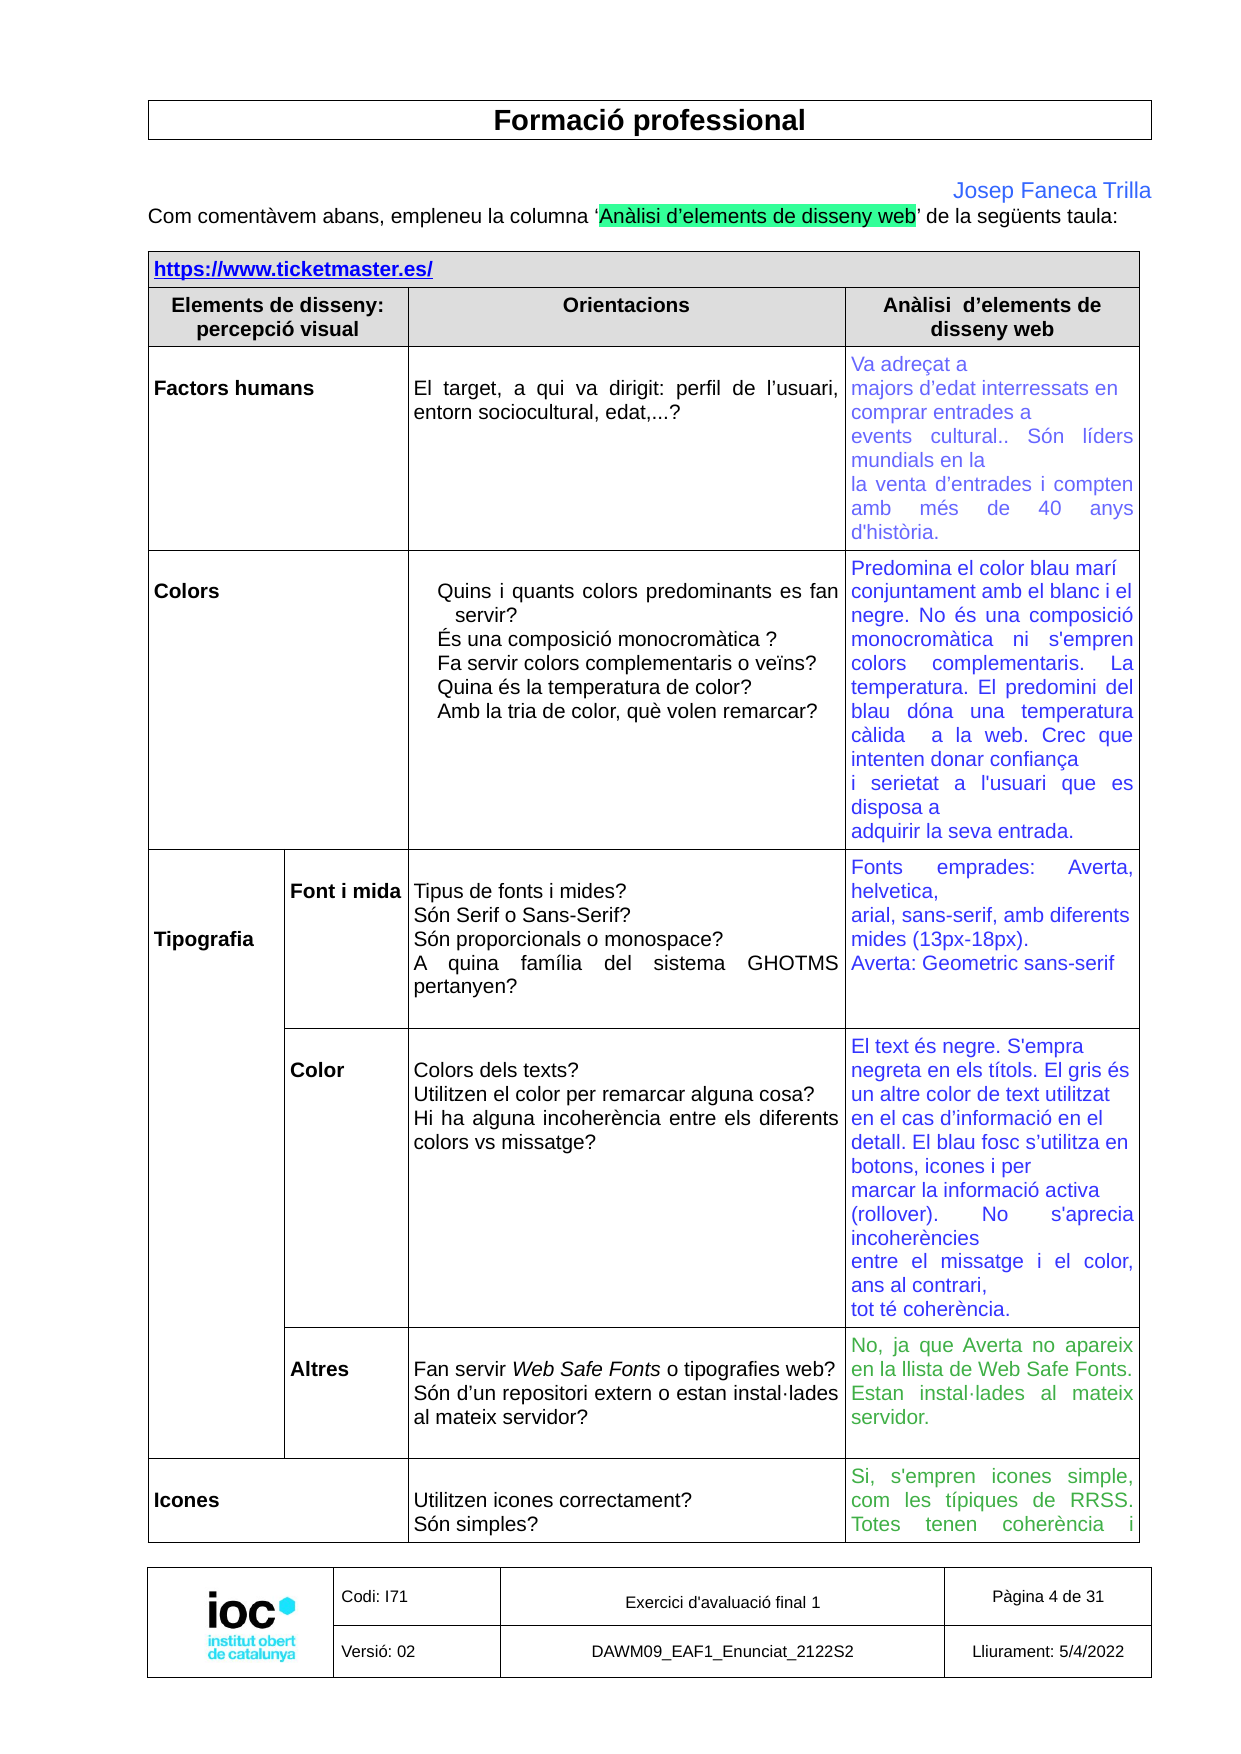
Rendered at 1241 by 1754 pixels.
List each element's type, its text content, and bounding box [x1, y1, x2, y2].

table_cell Colors [149, 551, 408, 849]
table_cell Colors dels texts? Utilitzen el color per remarcar alguna cosa? Hi ha alguna incoherència entre els diferents colors vs missatge? [409, 1029, 845, 1327]
table_cell Si, s'empren icones simple, com les típiques de RRSS. Totes tenen coherència i [846, 1459, 1139, 1542]
picture [195, 1577, 309, 1673]
table_cell Font i mida [285, 850, 408, 1028]
table_cell Color [285, 1029, 408, 1327]
table_cell No, ja que Averta no apareix en la llista de Web Safe Fonts. Estan instal·lades al mateix servidor. [846, 1328, 1139, 1458]
text Com comentàvem abans, empleneu la columna ‘Anàlisi d’elements de disseny web’ de la següents taula: [148, 203, 1151, 227]
table_cell Tipus de fonts i mides? Són Serif o Sans-Serif? Són proporcionals o monospace? A quina família del sistema GHOTMS pertanyen? [409, 850, 845, 1028]
table_cell Tipografia [149, 850, 284, 1458]
table_cell Orientacions [409, 288, 845, 346]
table_header https://www.ticketmaster.es/ [149, 252, 1139, 287]
table_cell Altres [285, 1328, 408, 1458]
table_cell Quins i quants colors predominants es fan servir? És una composició monocromàtica ? Fa servir colors complementaris o veïns? Quina és la temperatura de color? Amb la tria de color, què volen remarcar? [409, 551, 845, 849]
table_cell Factors humans [149, 347, 408, 549]
table_cell Fonts emprades: Averta, helvetica, arial, sans-serif, amb diferents mides (13px-18px). Averta: Geometric sans-serif [846, 850, 1139, 1028]
table_cell El text és negre. S'empra negreta en els títols. El gris és un altre color de text utilitzat en el cas d’informació en el detall. El blau fosc s’utilitza en botons, icones i per marcar la informació activa (rollover). No s'aprecia incoherències entre el missatge i el color, ans al contrari, tot té coherència. [846, 1029, 1139, 1327]
table_cell Va adreçat a majors d’edat interressats en comprar entrades a events cultural.. Són líders mundials en la la venta d’entrades i compten amb més de 40 anys d'història. [846, 347, 1139, 549]
table_cell Fan servir Web Safe Fonts o tipografies web? Són d’un repositori extern o estan instal·lades al mateix servidor? [409, 1328, 845, 1458]
table_cell El target, a qui va dirigit: perfil de l’usuari, entorn sociocultural, edat,...? [409, 347, 845, 549]
table_cell Elements de disseny: percepció visual [149, 288, 408, 346]
table_cell Anàlisi d’elements de disseny web [846, 288, 1139, 346]
table_cell Utilitzen icones correctament? Són simples? [409, 1459, 845, 1542]
table_cell Predomina el color blau marí conjuntament amb el blanc i el negre. No és una composició monocromàtica ni s'empren colors complementaris. La temperatura. El predomini del blau dóna una temperatura càlida a la web. Crec que intenten donar confiança i serietat a l'usuari que es disposa a adquirir la seva entrada. [846, 551, 1139, 849]
table_cell Icones [149, 1459, 408, 1542]
